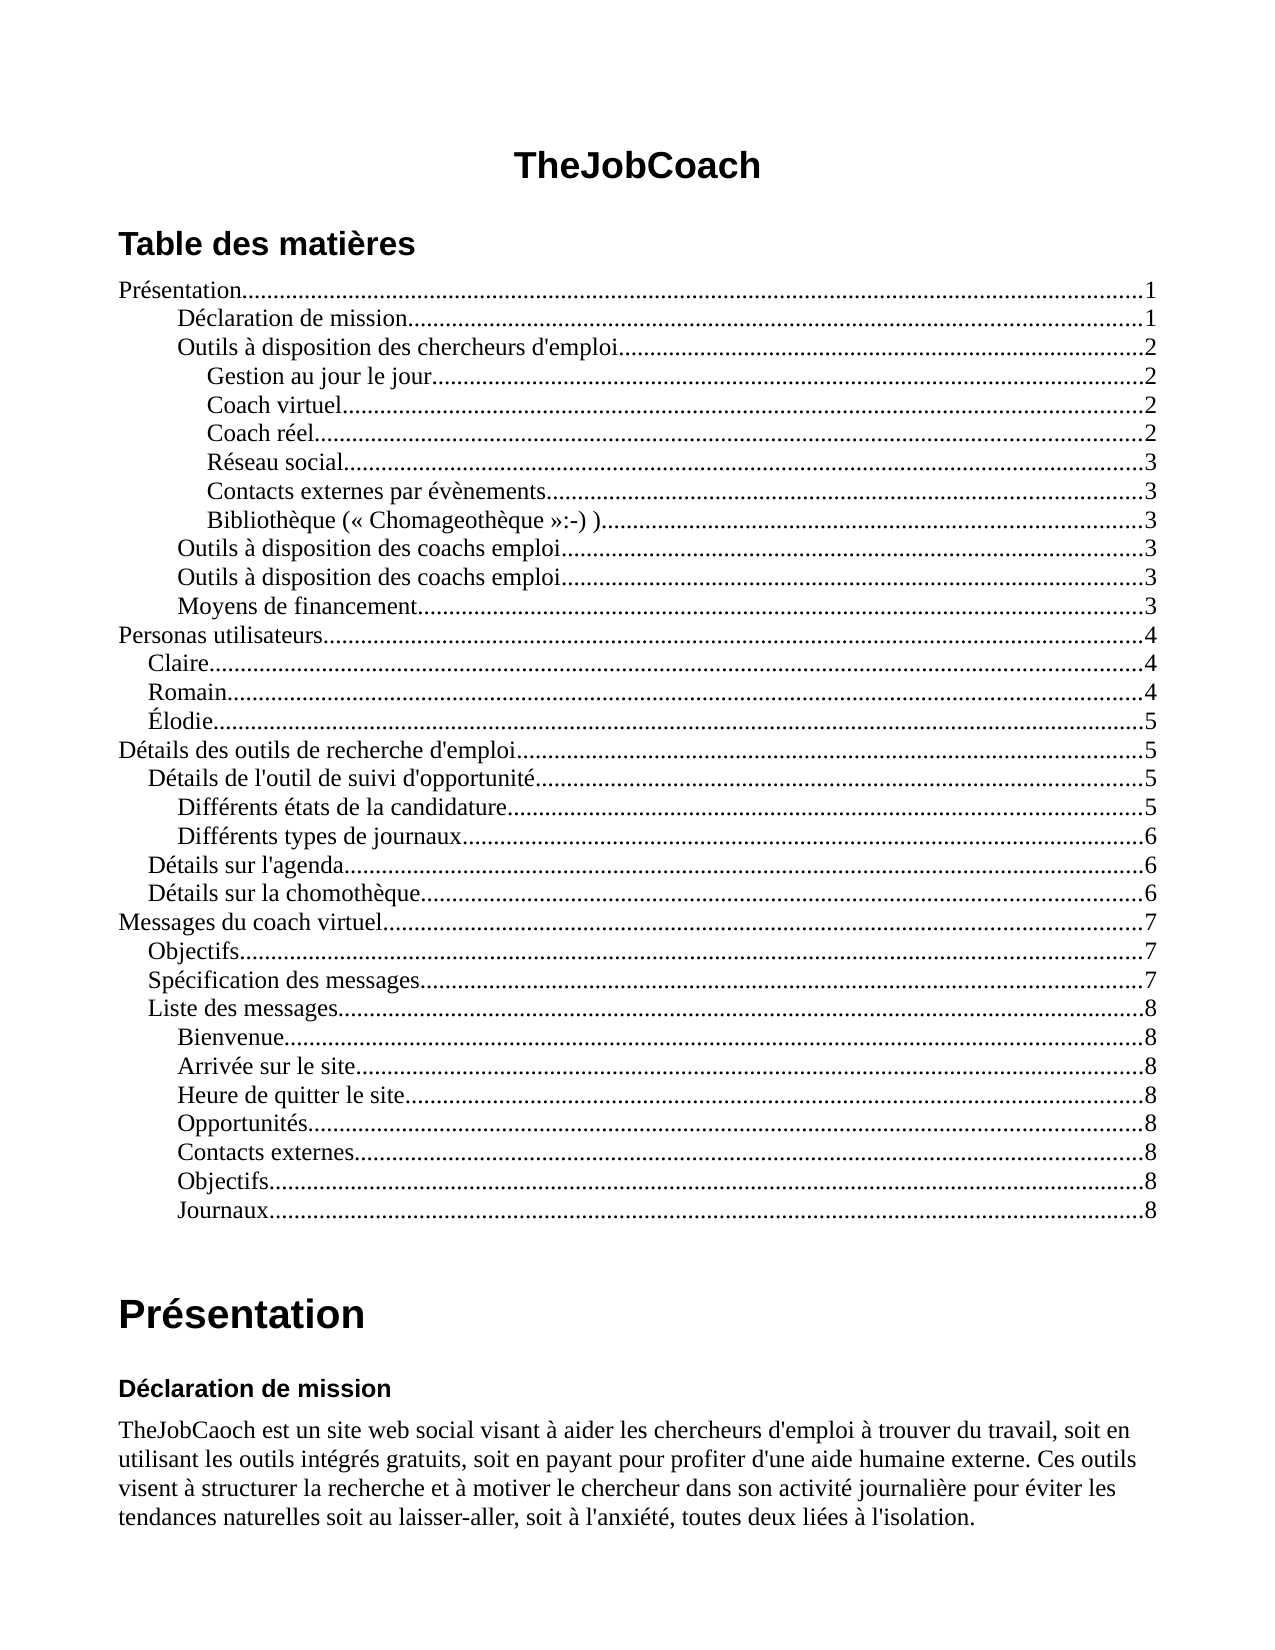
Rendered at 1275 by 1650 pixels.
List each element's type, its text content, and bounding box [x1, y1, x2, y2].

title TheJobCoach [118, 143, 1157, 186]
subtitle Table des matières [118, 224, 1157, 262]
text Liste des messages 8 [148, 993, 1157, 1022]
text Contacts externes 8 [177, 1137, 1157, 1166]
text Bienvenue 8 [177, 1022, 1157, 1051]
text Arrivée sur le site 8 [177, 1051, 1157, 1080]
text Différents états de la candidature 5 [177, 792, 1157, 821]
text Messages du coach virtuel 7 [118, 907, 1157, 936]
text Bibliothèque (« Chomageothèque »:-) ) 3 [207, 505, 1157, 533]
text Outils à disposition des coachs emploi 3 [177, 562, 1157, 591]
text Élodie 5 [148, 706, 1157, 735]
text Heure de quitter le site 8 [177, 1080, 1157, 1108]
text Claire 4 [148, 648, 1157, 677]
text Moyens de financement 3 [177, 591, 1157, 620]
text Détails sur la chomothèque 6 [148, 878, 1157, 907]
text Objectifs 7 [148, 936, 1157, 965]
text Différents types de journaux 6 [177, 821, 1157, 850]
text Détails des outils de recherche d'emploi 5 [118, 735, 1157, 763]
text Contacts externes par évènements 3 [207, 476, 1157, 505]
text Outils à disposition des coachs emploi 3 [177, 533, 1157, 562]
text Outils à disposition des chercheurs d'emploi 2 [177, 332, 1157, 361]
text Coach virtuel 2 [207, 390, 1157, 418]
text Détails sur l'agenda 6 [148, 850, 1157, 878]
text Personas utilisateurs 4 [118, 620, 1157, 648]
text Objectifs 8 [177, 1166, 1157, 1195]
subtitle Présentation [118, 1290, 1157, 1337]
subtitle Déclaration de mission [118, 1374, 1157, 1403]
text Détails de l'outil de suivi d'opportunité 5 [148, 763, 1157, 792]
text Journaux 8 [177, 1195, 1157, 1223]
text Romain 4 [148, 677, 1157, 706]
text Présentation 1 [118, 275, 1157, 303]
text Réseau social 3 [207, 447, 1157, 476]
text Gestion au jour le jour 2 [207, 361, 1157, 390]
text Spécification des messages 7 [148, 965, 1157, 993]
text Déclaration de mission 1 [177, 303, 1157, 332]
text Opportunités 8 [177, 1108, 1157, 1137]
text TheJobCaoch est un site web social visant à aider les chercheurs d'emploi à trouver du travail, soit en utilisant les outils intégrés gratuits, soit en payant pour profiter d'une aide humaine externe. Ces outils visent à structurer la recherche et à motiver le chercheur dans son activité journalière pour éviter les tendances naturelles soit au laisser-aller, soit à l'anxiété, toutes deux liées à l'isolation. [118, 1415, 1157, 1530]
text Coach réel 2 [207, 418, 1157, 447]
